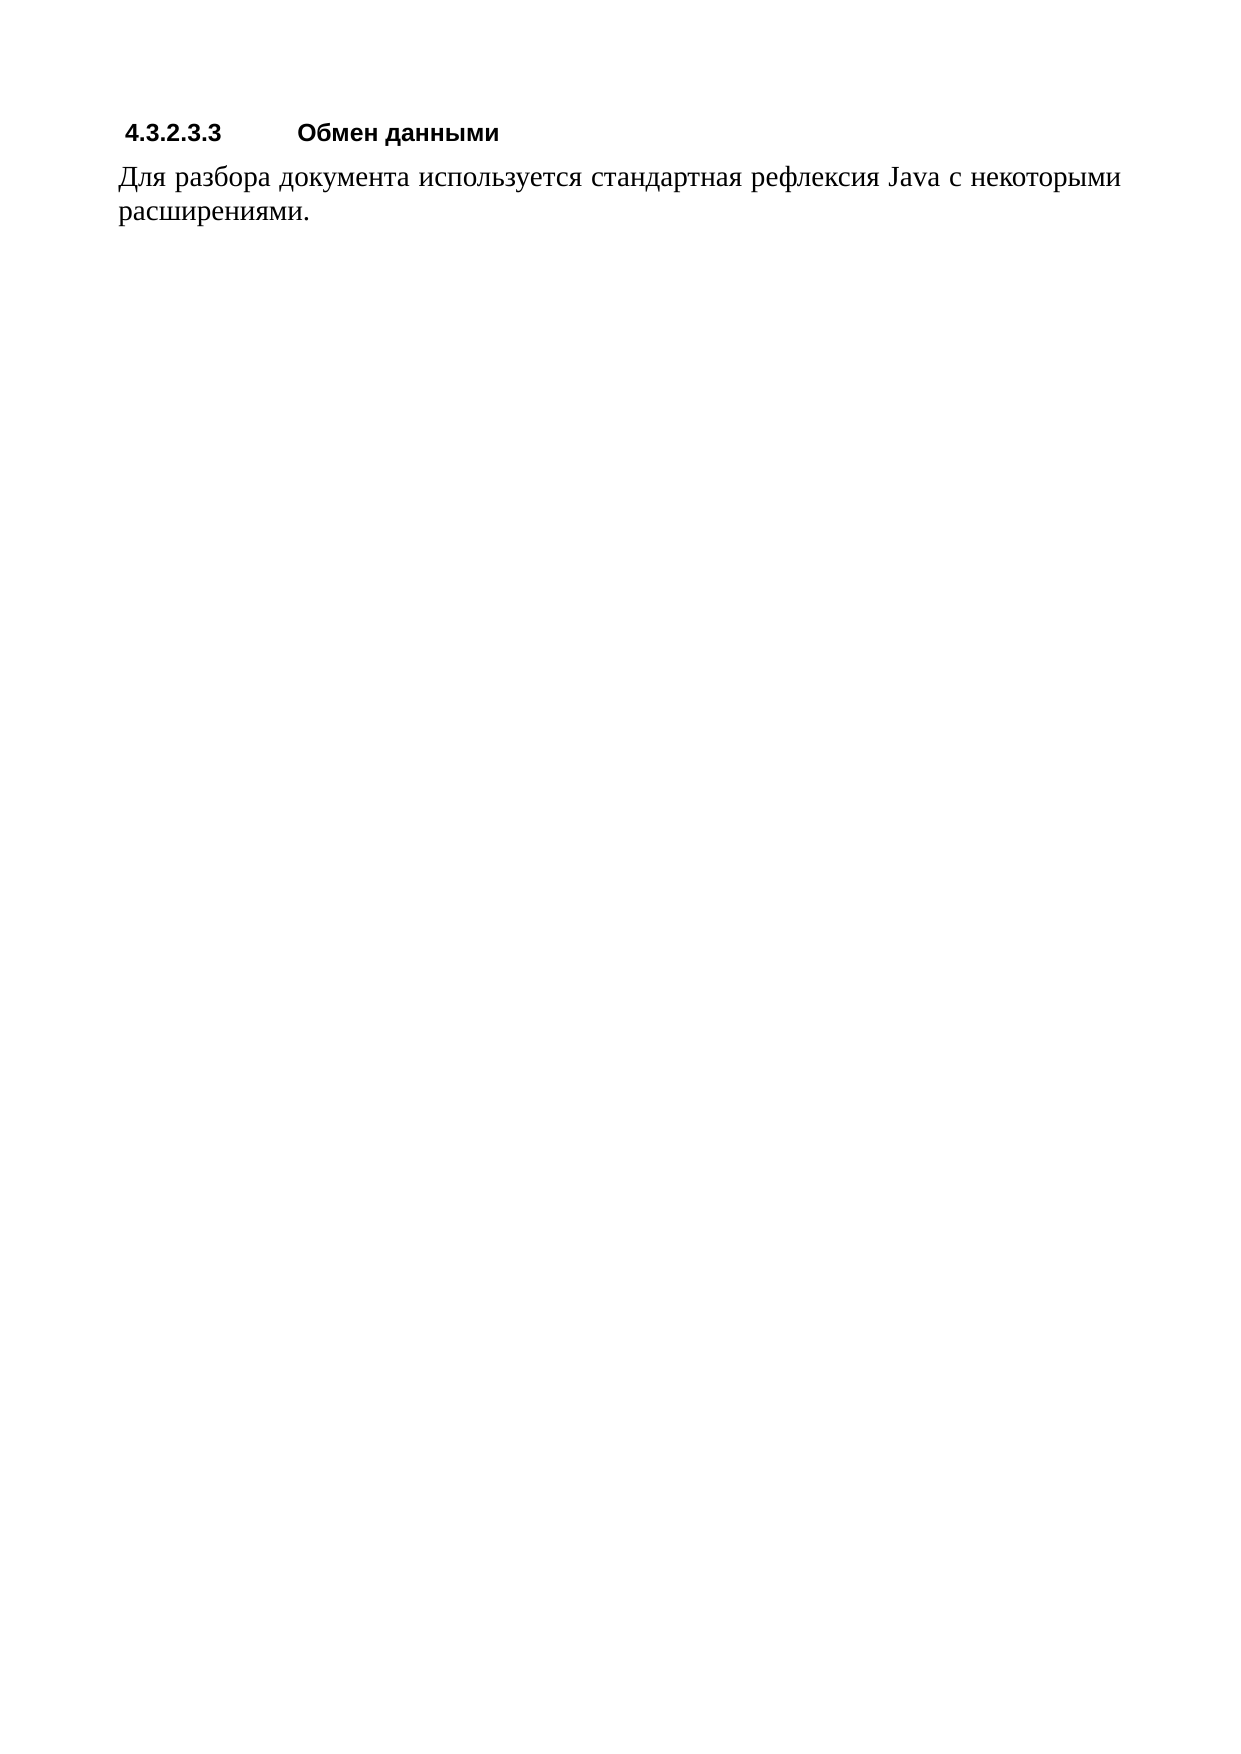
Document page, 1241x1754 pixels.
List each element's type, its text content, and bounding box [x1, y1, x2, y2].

subtitle Обмен данными [118, 118, 1122, 147]
text Для разбора документа используется стандартная рефлексия Java с некоторыми расширениями. [118, 159, 1122, 226]
